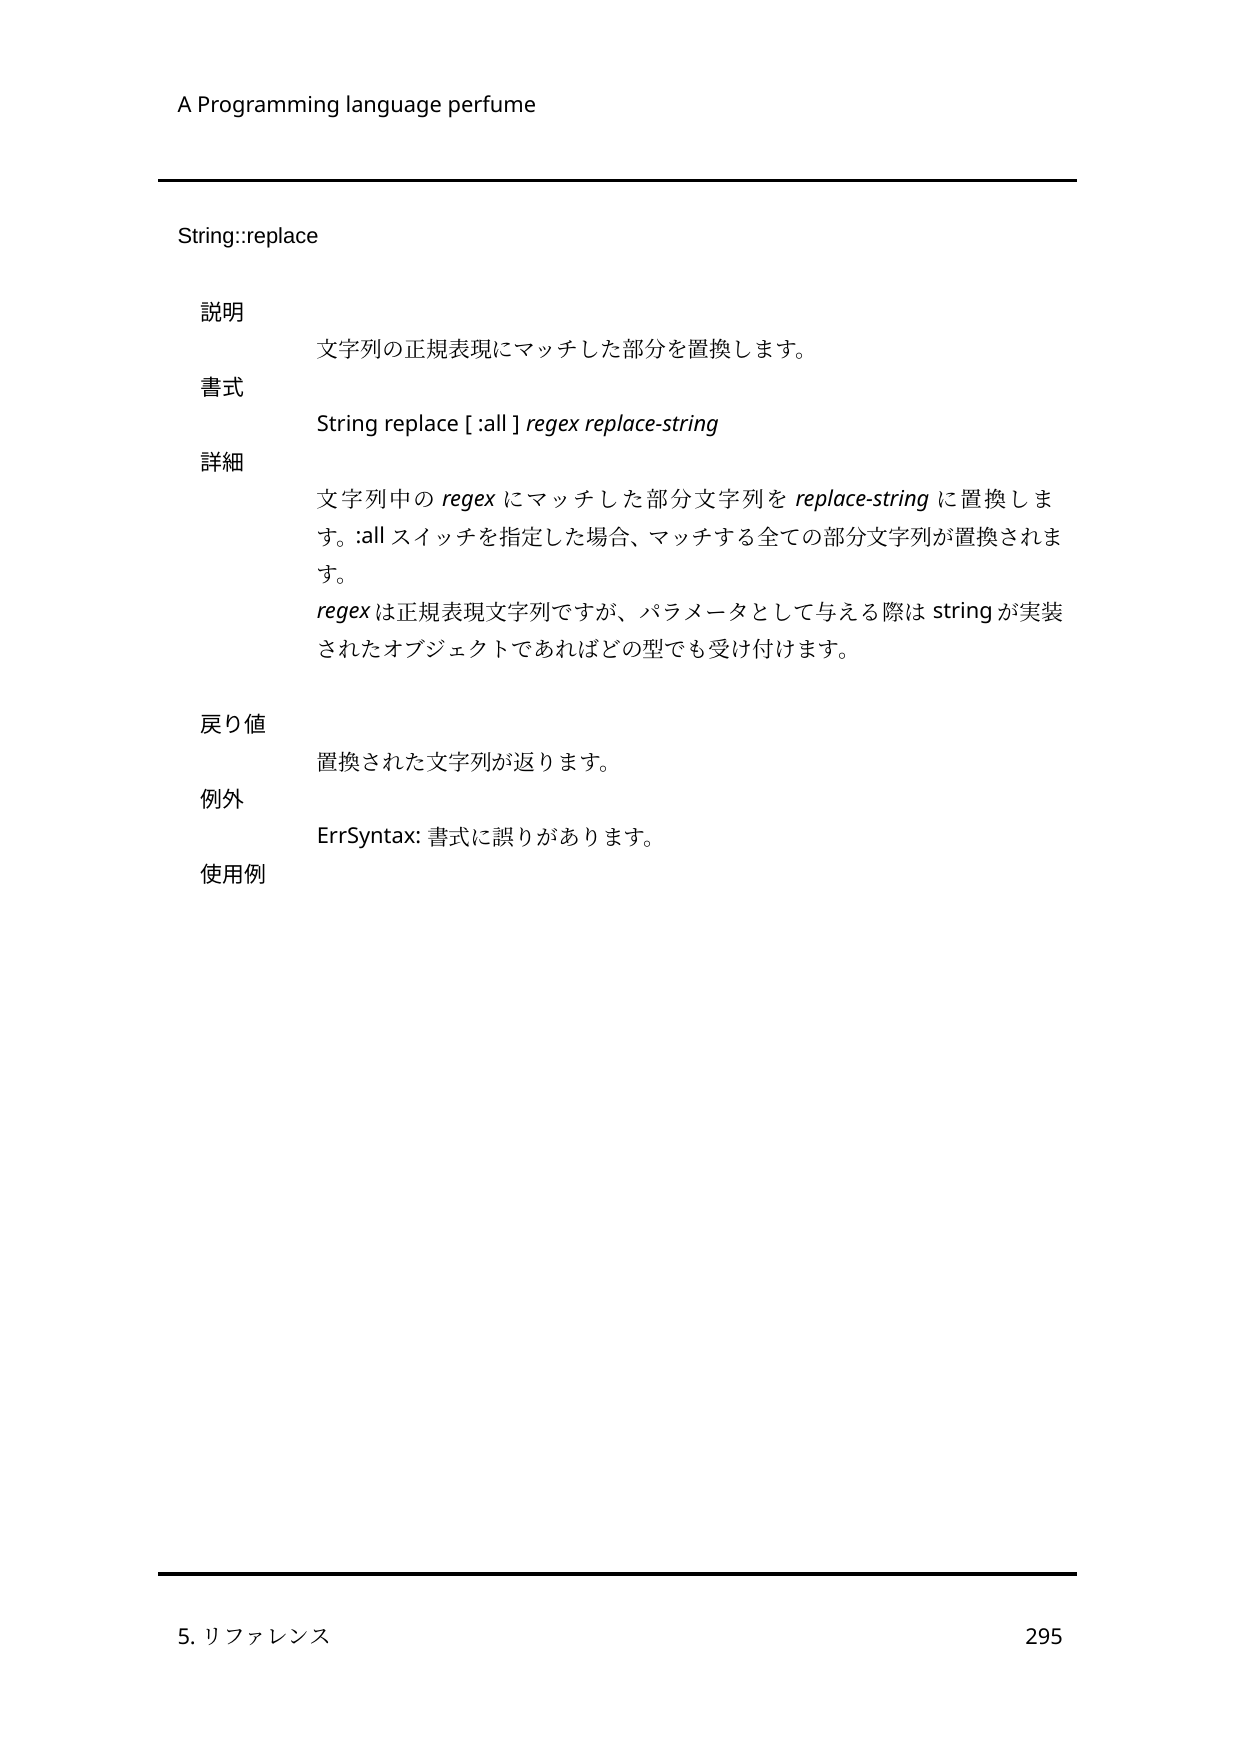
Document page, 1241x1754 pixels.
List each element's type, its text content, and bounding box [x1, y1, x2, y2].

table_cell 戻り値 [200, 679, 317, 779]
table_cell ErrSyntax: 書式に誤りがあります。 [317, 779, 1063, 854]
table_cell 書式 [200, 367, 317, 442]
table_cell 置換された文字列が返ります。 [317, 679, 1063, 779]
table_cell 詳細 [200, 442, 317, 679]
table_cell String replace [ :all ] regex replace-string [317, 367, 1063, 442]
table_cell 文字列中のregexにマッチした部分文字列をreplace-stringに置換します。:all スイッチを指定した場合、マッチする全ての部分文字列が置換されます。 regexは正規表現文字列ですが、パラメータとして与える際はstringが実装されたオブジェクトであればどの型でも受け付けます。 [317, 442, 1063, 679]
table_cell 例外 [200, 779, 317, 854]
table_cell [317, 854, 1063, 929]
table_header 説明 [200, 292, 317, 367]
table_cell 使用例 [200, 854, 317, 929]
table_header 文字列の正規表現にマッチした部分を置換します。 [317, 292, 1063, 367]
subtitle String::replace [177, 217, 1063, 254]
